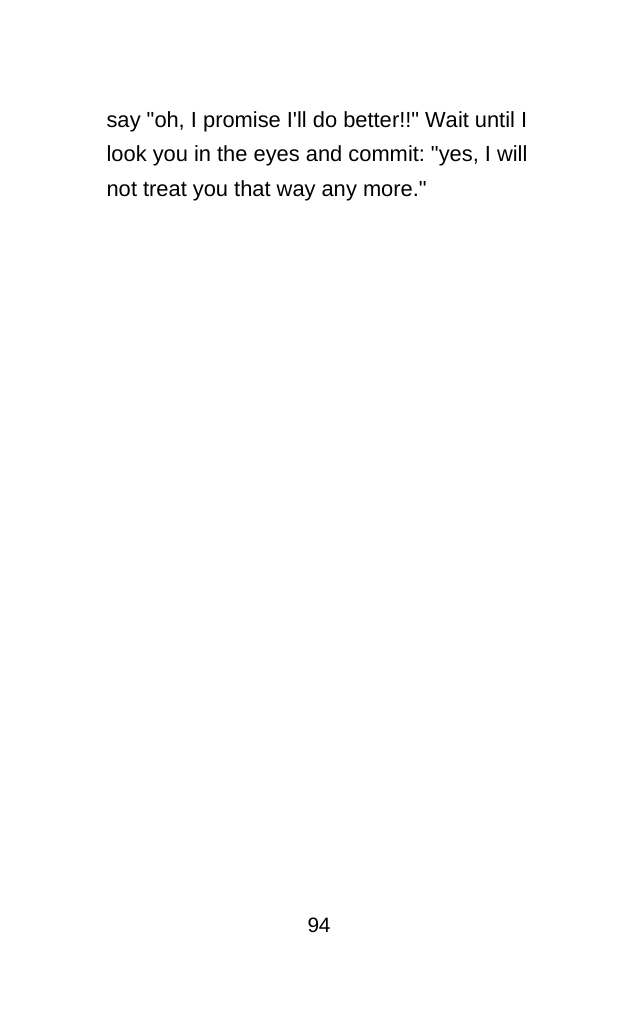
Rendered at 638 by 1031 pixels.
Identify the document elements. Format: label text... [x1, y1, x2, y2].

text say "oh, I promise I'll do better!!" Wait until I look you in the eyes and commit: "yes, I will not treat you that way any more." [106, 106, 531, 201]
